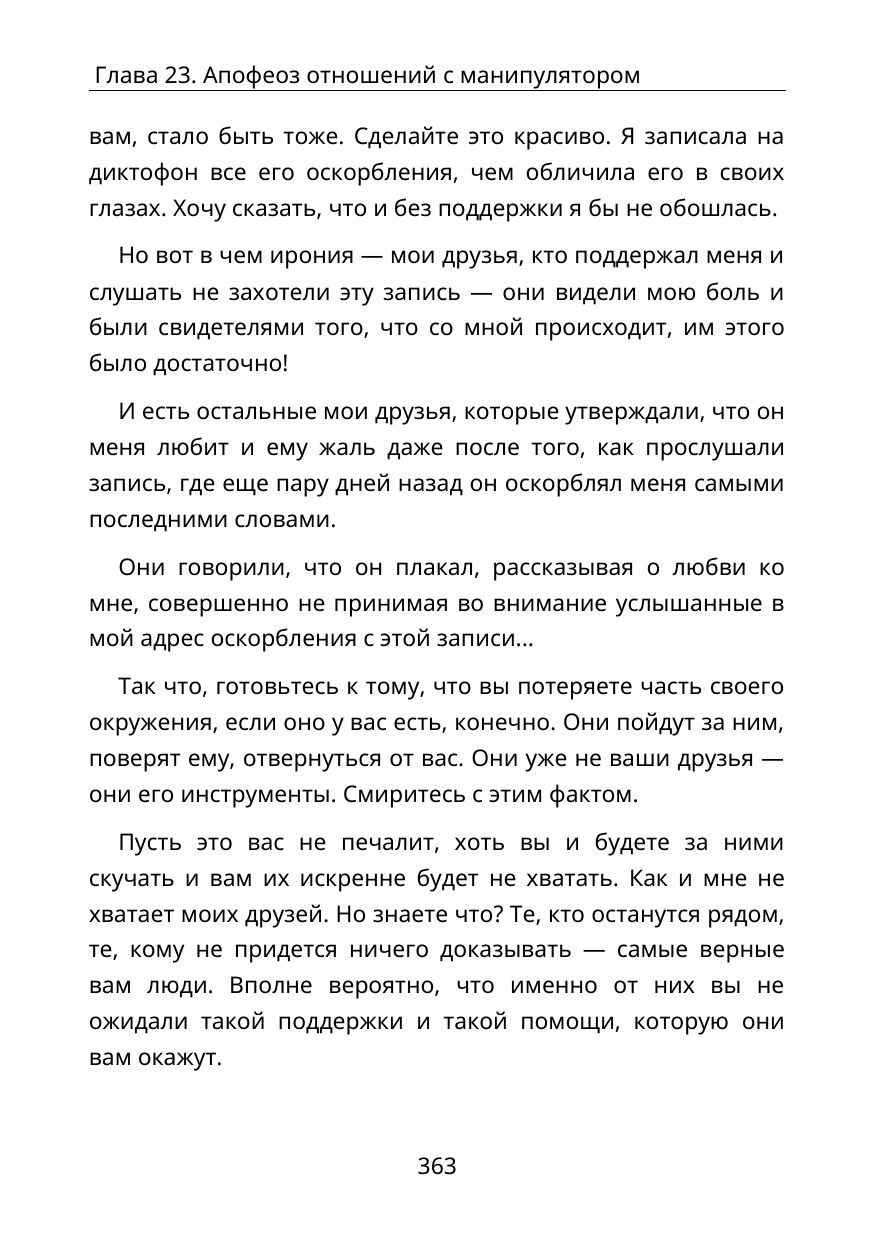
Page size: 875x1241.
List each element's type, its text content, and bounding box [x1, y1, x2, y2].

text Так что, готовьтесь к тому, что вы потеряете часть своего окружения, если оно у вас есть, конечно. Они пойдут за ним, поверят ему, отвернуться от вас. Они уже не ваши друзья — они его инструменты. Смиритесь с этим фактом. [88, 670, 786, 809]
text Но вот в чем ирония — мои друзья, кто поддержал меня и слушать не захотели эту запись — они видели мою боль и были свидетелями того, что со мной происходит, им этого было достаточно! [88, 239, 786, 378]
text И есть остальные мои друзья, которые утверждали, что он меня любит и ему жаль даже после того, как прослушали запись, где еще пару дней назад он оскорблял меня самыми последними словами. [88, 395, 786, 534]
text Они говорили, что он плакал, рассказывая о любви ко мне, совершенно не принимая во внимание услышанные в мой адрес оскорбления с этой записи... [88, 551, 786, 654]
text вам, стало быть тоже. Сделайте это красиво. Я записала на диктофон все его оскорбления, чем обличила его в своих глазах. Хочу сказать, что и без поддержки я бы не обошлась. [88, 120, 786, 223]
text Пусть это вас не печалит, хоть вы и будете за ними скучать и вам их искренне будет не хватать. Как и мне не хватает моих друзей. Но знаете что? Те, кто останутся рядом, те, кому не придется ничего доказывать — самые верные вам люди. Вполне вероятно, что именно от них вы не ожидали такой поддержки и такой помощи, которую они вам окажут. [88, 826, 786, 1072]
